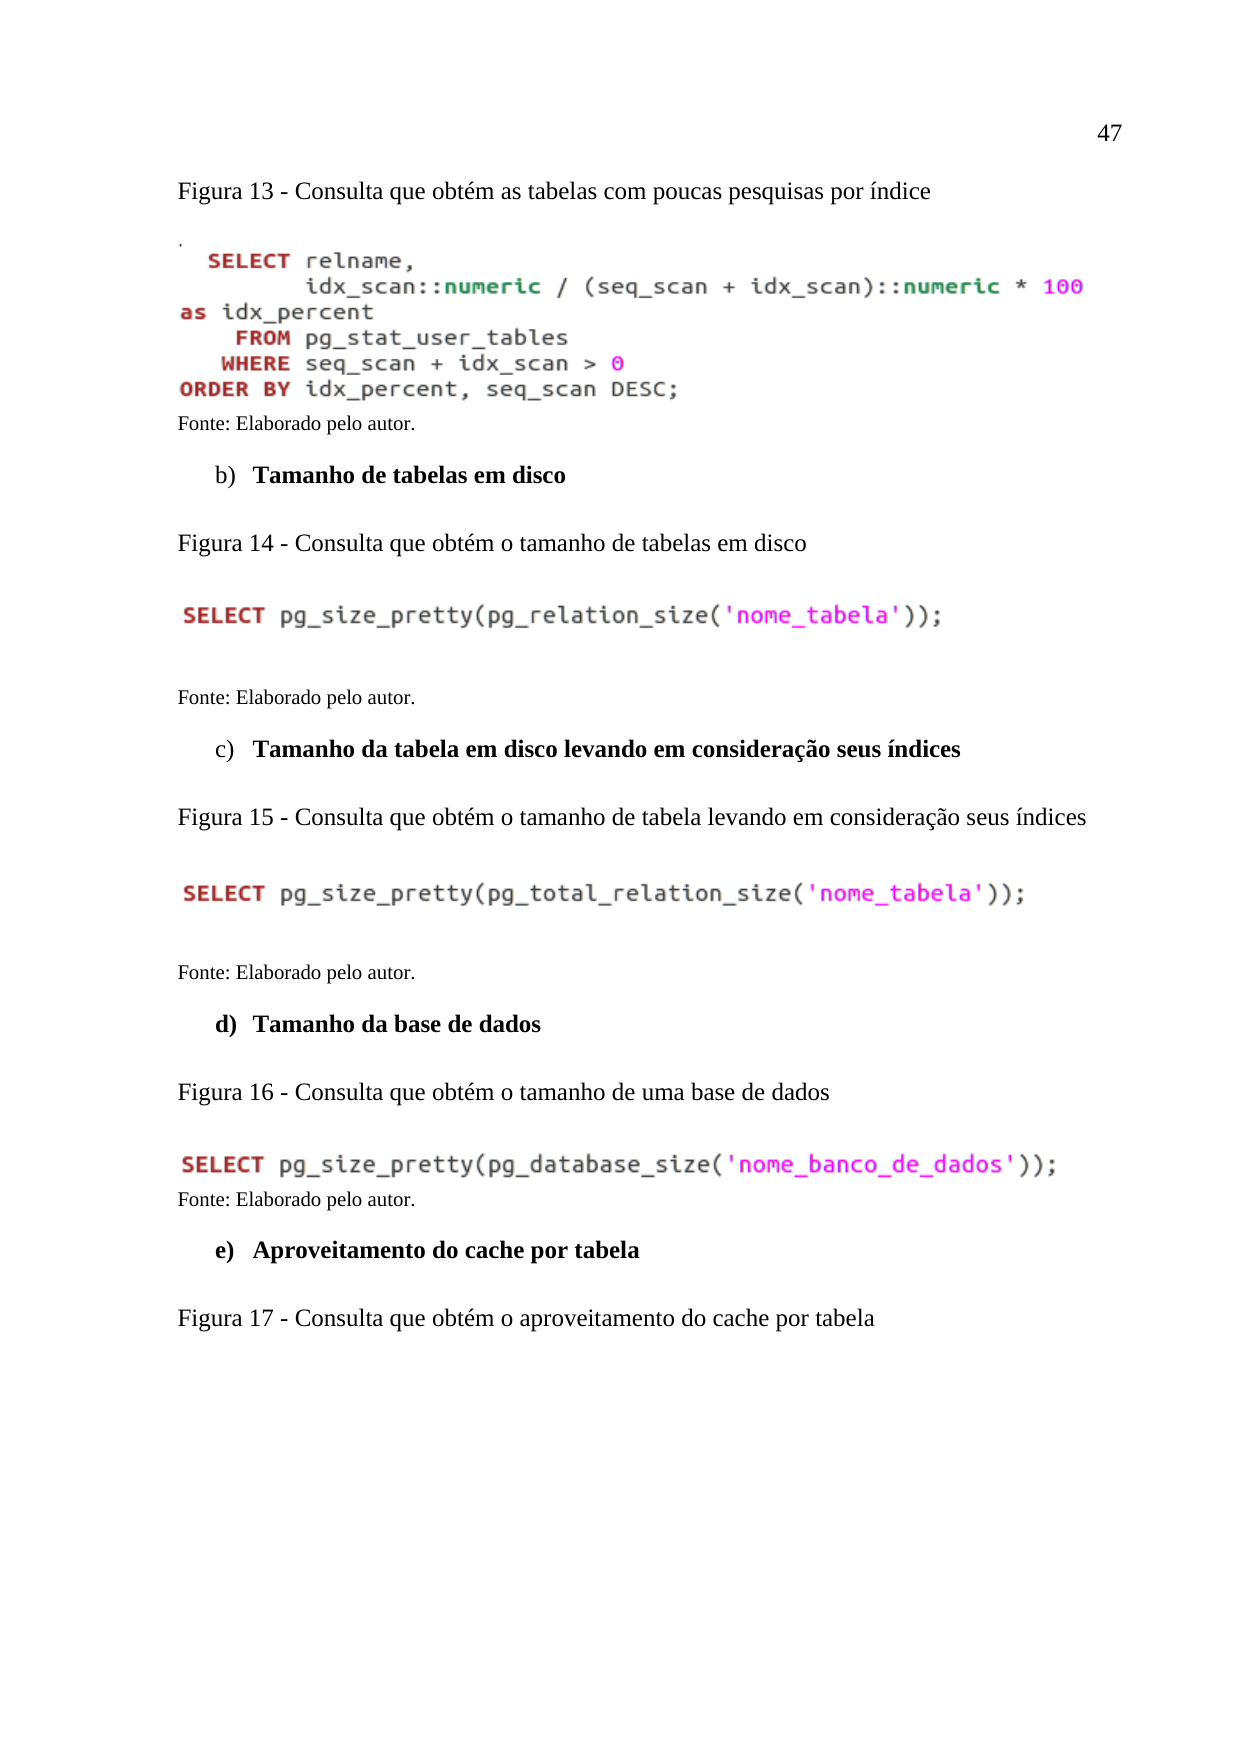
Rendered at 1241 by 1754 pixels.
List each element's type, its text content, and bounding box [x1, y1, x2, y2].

list Figura 16 - Consulta que obtém o tamanho de uma base de dados [177, 1077, 1122, 1106]
list Fonte: Elaborado pelo autor. [142, 960, 1122, 984]
list Tamanho da base de dados [215, 1009, 1122, 1038]
list Fonte: Elaborado pelo autor. [177, 412, 1122, 435]
picture [177, 244, 1123, 412]
list Tamanho de tabelas em disco [215, 460, 1122, 489]
picture [177, 869, 1117, 912]
list Aproveitamento do cache por tabela [215, 1236, 1122, 1264]
list Fonte: Elaborado pelo autor. [142, 685, 1122, 709]
picture [177, 596, 1123, 636]
list Tamanho da tabela em disco levando em consideração seus índices [215, 734, 1122, 762]
list Figura 17 - Consulta que obtém o aproveitamento do cache por tabela [177, 1303, 1122, 1332]
list Figura 13 - Consulta que obtém as tabelas com poucas pesquisas por índice [177, 176, 1122, 205]
picture [177, 1145, 1123, 1187]
list Figura 14 - Consulta que obtém o tamanho de tabelas em disco [177, 528, 1122, 557]
list Fonte: Elaborado pelo autor. [177, 1187, 1122, 1211]
list Figura 15 - Consulta que obtém o tamanho de tabela levando em consideração seus índices [177, 802, 1122, 830]
